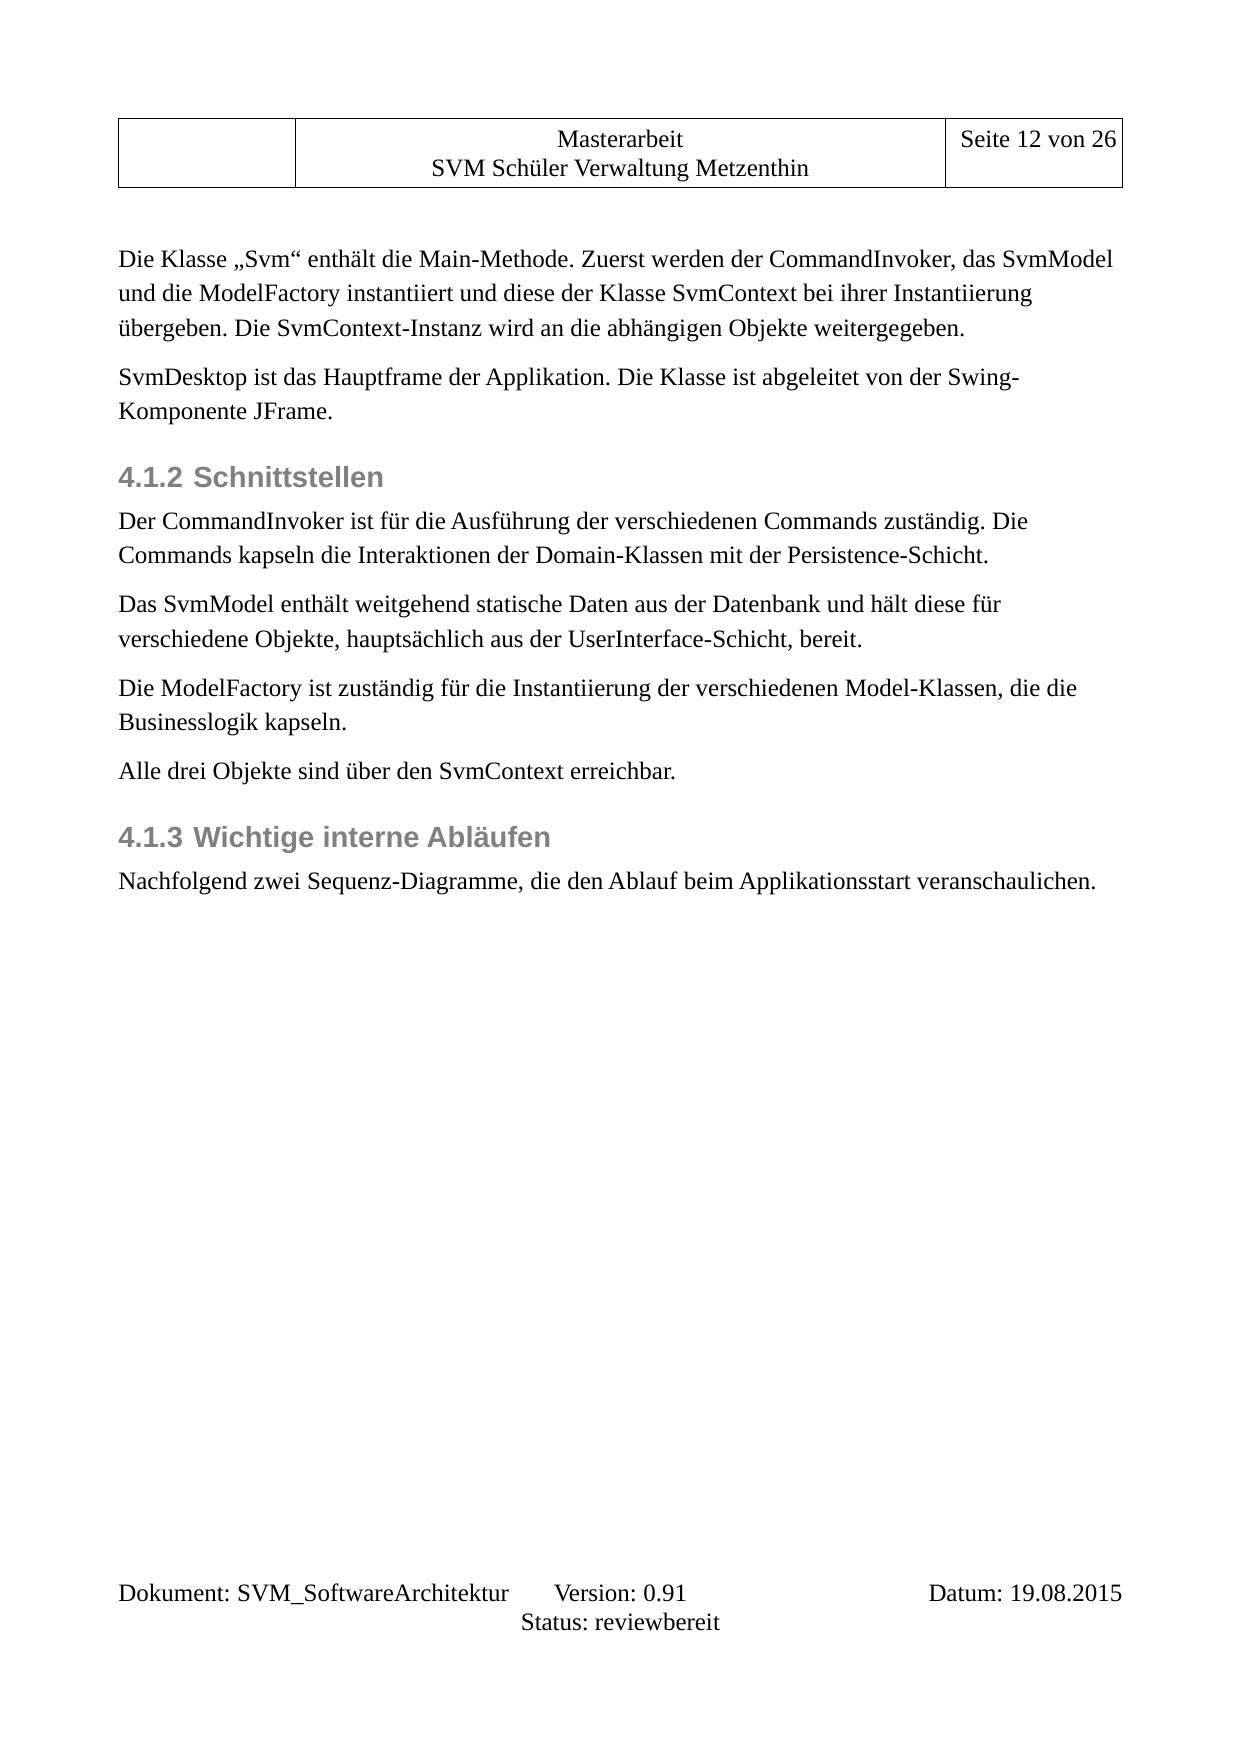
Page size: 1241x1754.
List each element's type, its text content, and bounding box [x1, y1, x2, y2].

text Der CommandInvoker ist für die Ausführung der verschiedenen Commands zuständig. Die Commands kapseln die Interaktionen der Domain-Klassen mit der Persistence-Schicht. [118, 506, 1122, 569]
text Das SvmModel enthält weitgehend statische Daten aus der Datenbank und hält diese für verschiedene Objekte, hauptsächlich aus der UserInterface-Schicht, bereit. [118, 589, 1122, 653]
text Nachfolgend zwei Sequenz-Diagramme, die den Ablauf beim Applikationsstart veranschaulichen. [118, 866, 1122, 895]
subtitle Wichtige interne Abläufen [118, 820, 1122, 854]
text Die Klasse „Svm“ enthält die Main-Methode. Zuerst werden der CommandInvoker, das SvmModel und die ModelFactory instantiiert und diese der Klasse SvmContext bei ihrer Instantiierung übergeben. Die SvmContext-Instanz wird an die abhängigen Objekte weitergegeben. [118, 244, 1122, 341]
subtitle Schnittstellen [118, 460, 1122, 493]
text Die ModelFactory ist zuständig für die Instantiierung der verschiedenen Model-Klassen, die die Businesslogik kapseln. [118, 673, 1122, 736]
text Alle drei Objekte sind über den SvmContext erreichbar. [118, 756, 1122, 785]
text SvmDesktop ist das Hauptframe der Applikation. Die Klasse ist abgeleitet von der Swing-Komponente JFrame. [118, 362, 1122, 425]
